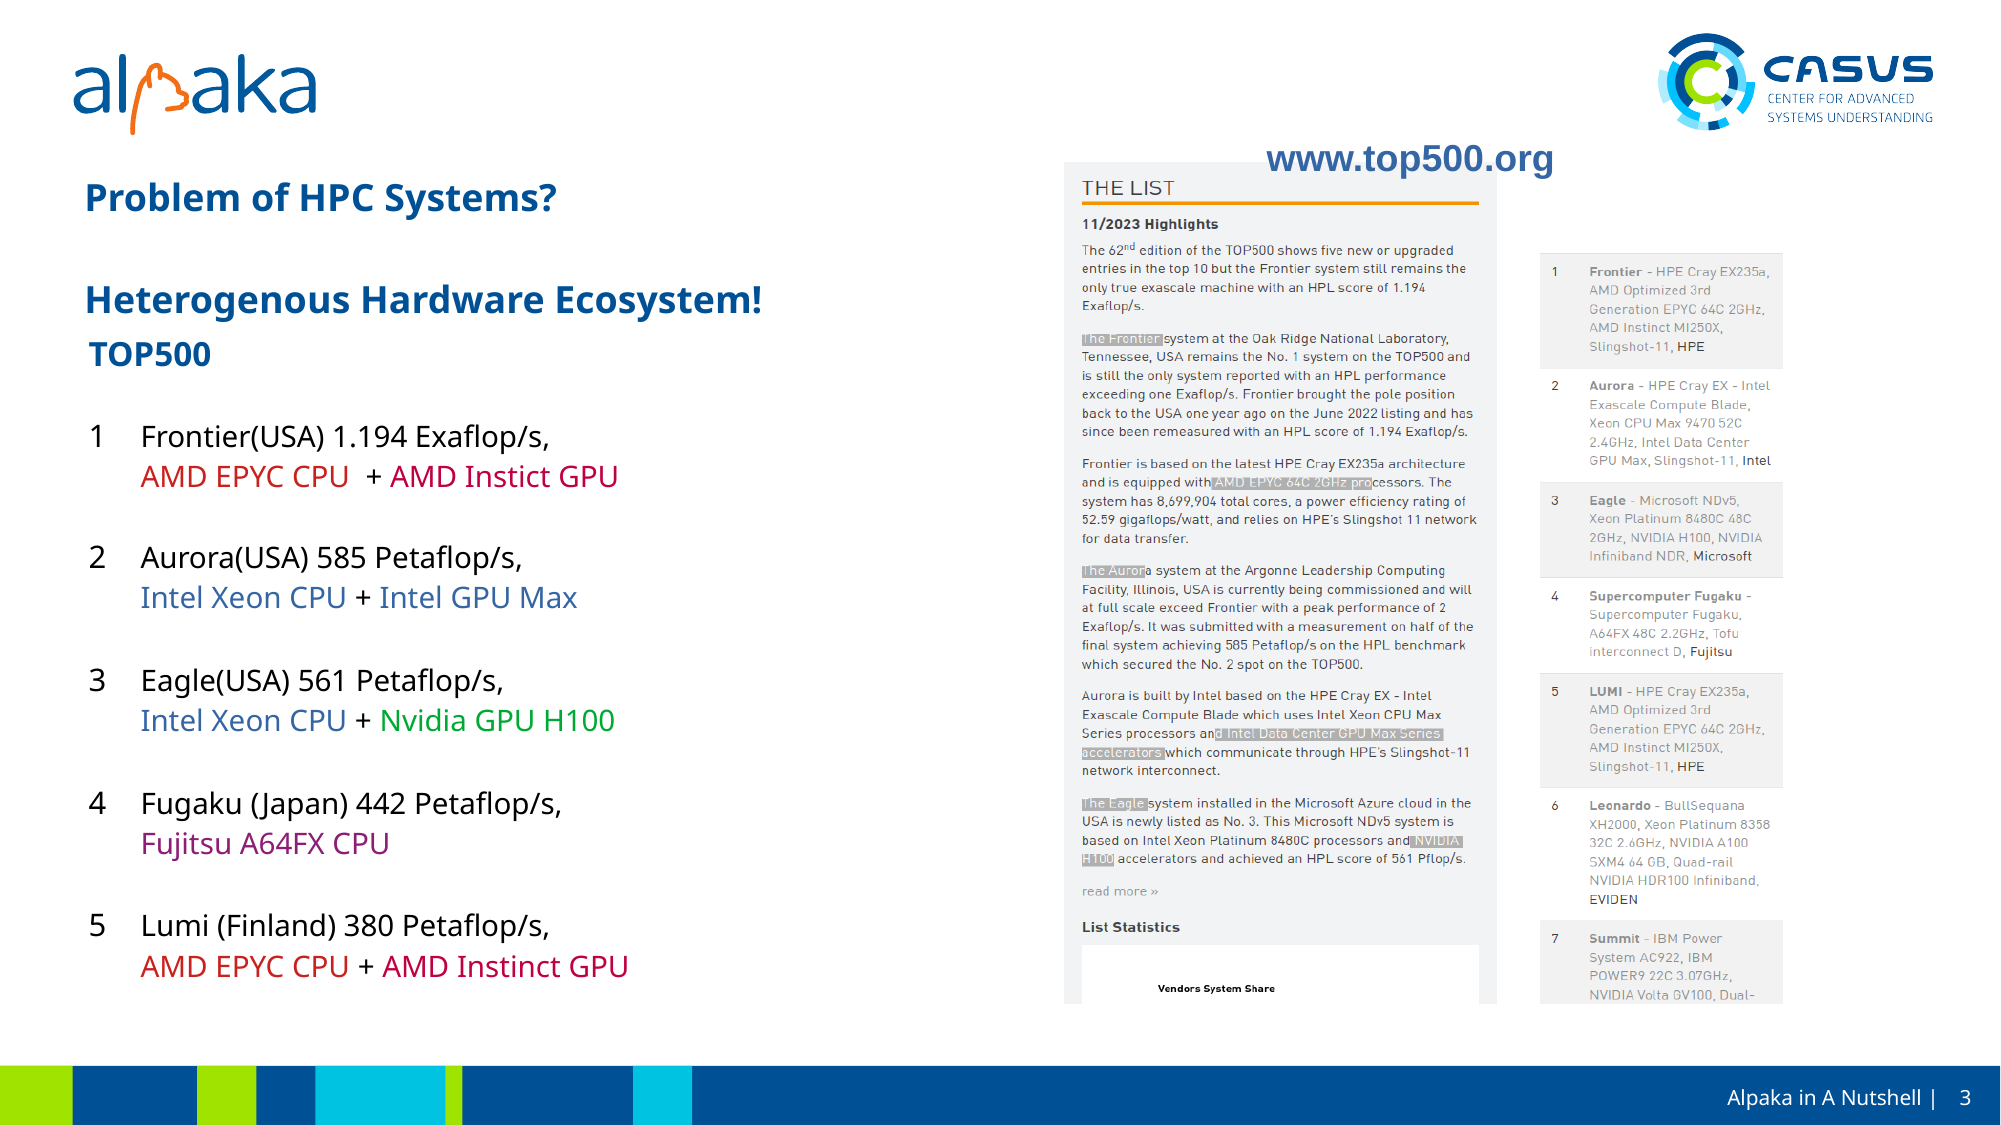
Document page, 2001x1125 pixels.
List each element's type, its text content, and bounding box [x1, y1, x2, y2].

picture [1022, 162, 1843, 1004]
text_box www.top500.org [1251, 129, 1630, 229]
picture [72, 53, 317, 136]
picture [1658, 33, 1933, 131]
list Problem of HPC Systems? Heterogenous Hardware Ecosystem! [84, 171, 934, 337]
list TOP500 Frontier(USA) 1.194 Exaflop/s, AMD EPYC CPU + AMD Instict GPU Aurora(USA) 585 Petaflop/s, Intel Xeon CPU + Intel GPU Max Eagle(USA) 561 Petaflop/s, Intel Xeon CPU + Nvidia GPU H100 Fugaku (Japan) 442 Petaflop/s, Fujitsu A64FX CPU Lumi (Finland) 380 Petaflop/s, AMD EPYC CPU + AMD Instinct GPU [88, 330, 963, 993]
